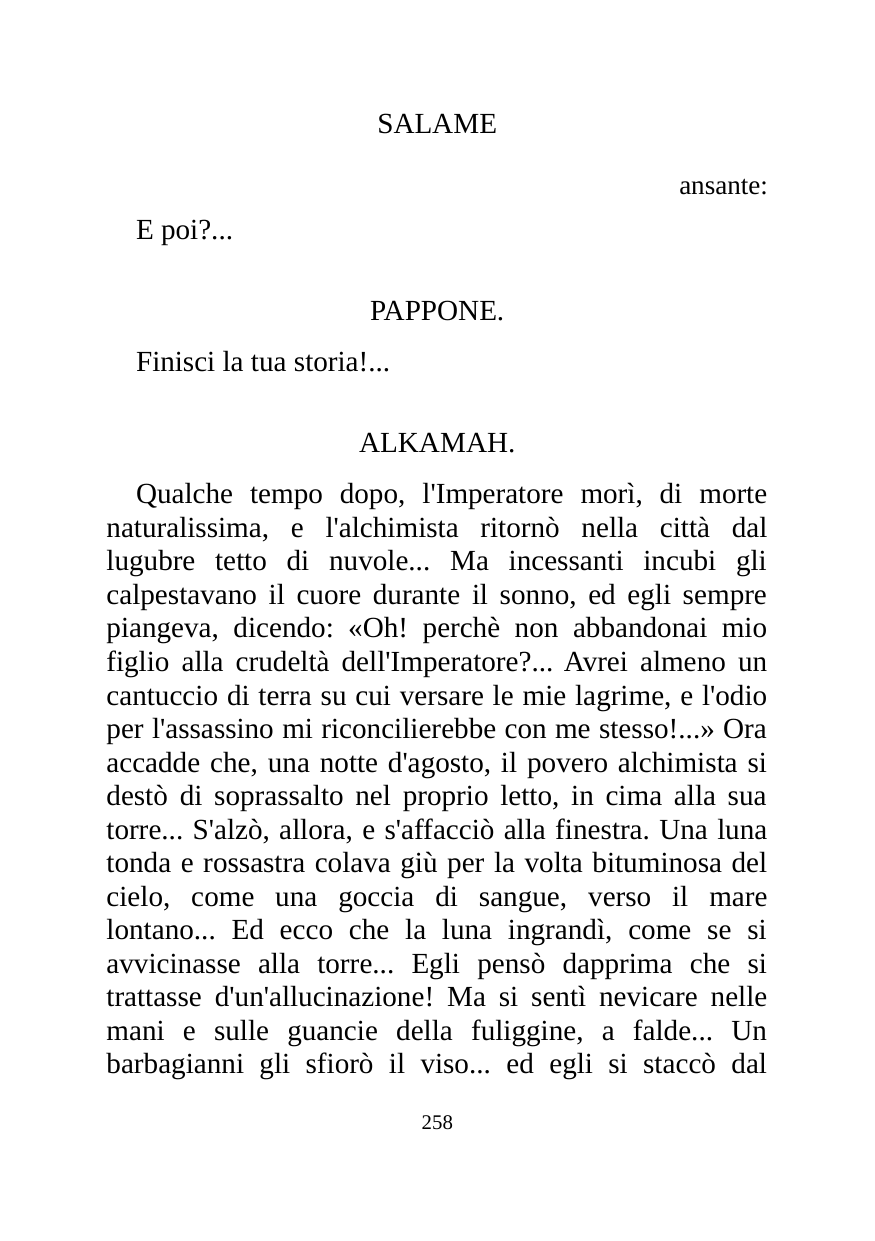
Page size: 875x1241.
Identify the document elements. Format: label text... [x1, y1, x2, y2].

text E poi?... [106, 212, 768, 246]
text ansante: [402, 169, 768, 200]
text PAPPONE. [106, 293, 768, 327]
text ALKAMAH. [106, 425, 768, 459]
text Finisci la tua storia!... [106, 344, 768, 378]
text Qualche tempo dopo, l'Imperatore morì, di morte naturalissima, e l'alchimista ritornò nella città dal lugubre tetto di nuvole... Ma incessanti incubi gli calpestavano il cuore durante il sonno, ed egli sempre piangeva, dicendo: «Oh! perchè non abbandonai mio figlio alla crudeltà dell'Imperatore?... Avrei almeno un cantuccio di terra su cui versare le mie lagrime, e l'odio per l'assassino mi riconcilierebbe con me stesso!...» Ora accadde che, una notte d'agosto, il povero alchimista si destò di soprassalto nel proprio letto, in cima alla sua torre... S'alzò, allora, e s'affacciò alla finestra. Una luna tonda e rossastra colava giù per la volta bituminosa del cielo, come una goccia di sangue, verso il mare lontano... Ed ecco che la luna ingrandì, come se si avvicinasse alla torre... Egli pensò dapprima che si trattasse d'un'allucinazione! Ma si sentì nevicare nelle mani e sulle guancie della fuliggine, a falde... Un barbagianni gli sfiorò il viso... ed egli si staccò dal [106, 476, 768, 1080]
text SALAME [106, 106, 768, 140]
